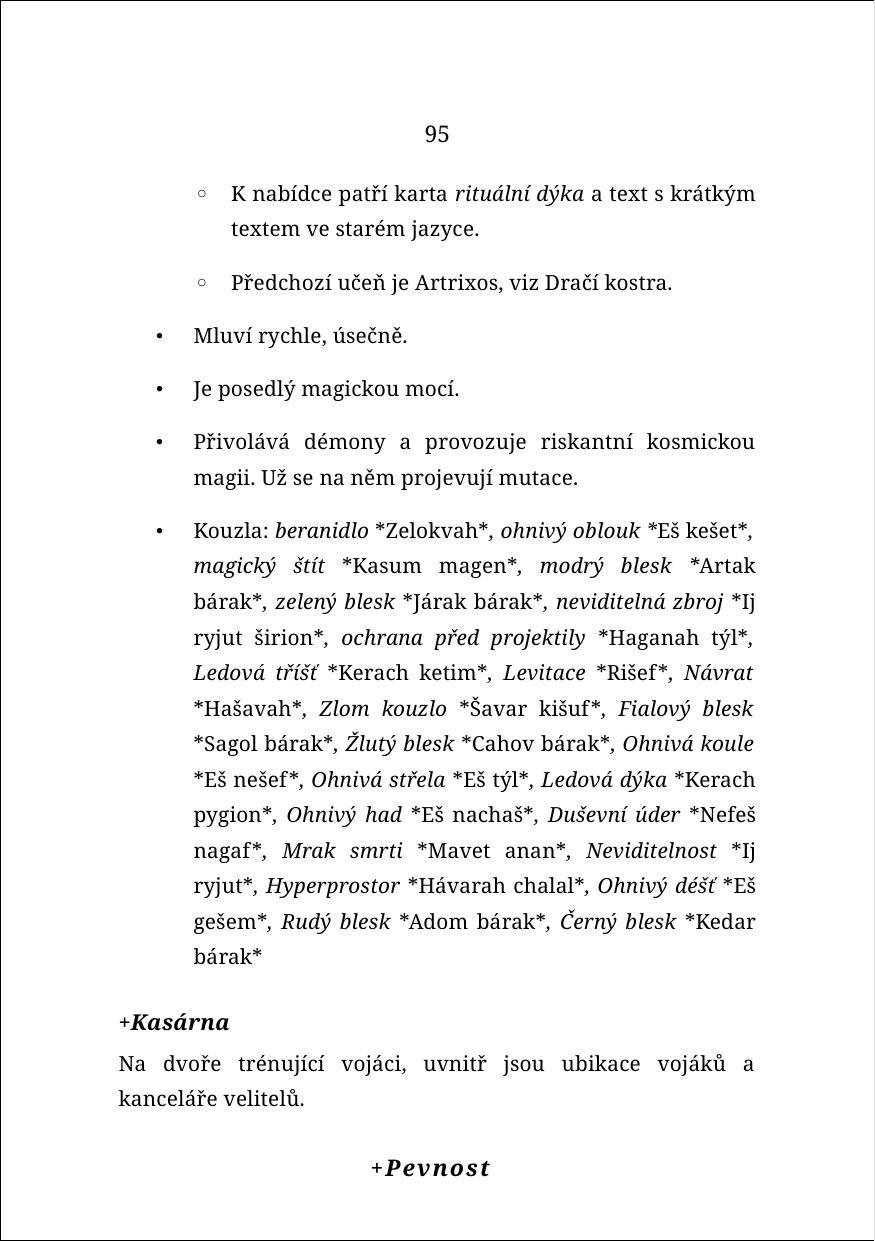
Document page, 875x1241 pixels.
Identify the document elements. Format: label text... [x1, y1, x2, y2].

text Na dvoře trénující vojáci, uvnitř jsou ubikace vojáků a kanceláře velitelů. [118, 1049, 756, 1113]
list Je posedlý magickou mocí. [156, 374, 756, 403]
list Kouzla: beranidlo *Zelokvah*, ohnivý oblouk *Eš kešet*, magický štít *Kasum magen*, modrý blesk *Artak bárak*, zelený blesk *Járak bárak*, neviditelná zbroj *Ij ryjut širion*, ochrana před projektily *Haganah týl*, Ledová tříšť *Kerach ketim*, Levitace *Rišef*, Návrat *Hašavah*, Zlom kouzlo *Šavar kišuf*, Fialový blesk *Sagol bárak*, Žlutý blesk *Cahov bárak*, Ohnivá koule *Eš nešef*, Ohnivá střela *Eš týl*, Ledová dýka *Kerach pygion*, Ohnivý had *Eš nachaš*, Duševní úder *Nefeš nagaf*, Mrak smrti *Mavet anan*, Neviditelnost *Ij ryjut*, Hyperprostor *Hávarah chalal*, Ohnivý déšť *Eš gešem*, Rudý blesk *Adom bárak*, Černý blesk *Kedar bárak* [156, 516, 756, 971]
list Přivolává démony a provozuje riskantní kosmickou magii. Už se na něm projevují mutace. [156, 427, 756, 491]
list Předchozí učeň je Artrixos, viz Dračí kostra. [193, 268, 756, 296]
subtitle +Kasárna [118, 1007, 756, 1037]
list Mluví rychle, úsečně. [156, 321, 756, 349]
list K nabídce patří karta rituální dýka a text s krátkým textem ve starém jazyce. [193, 179, 756, 243]
